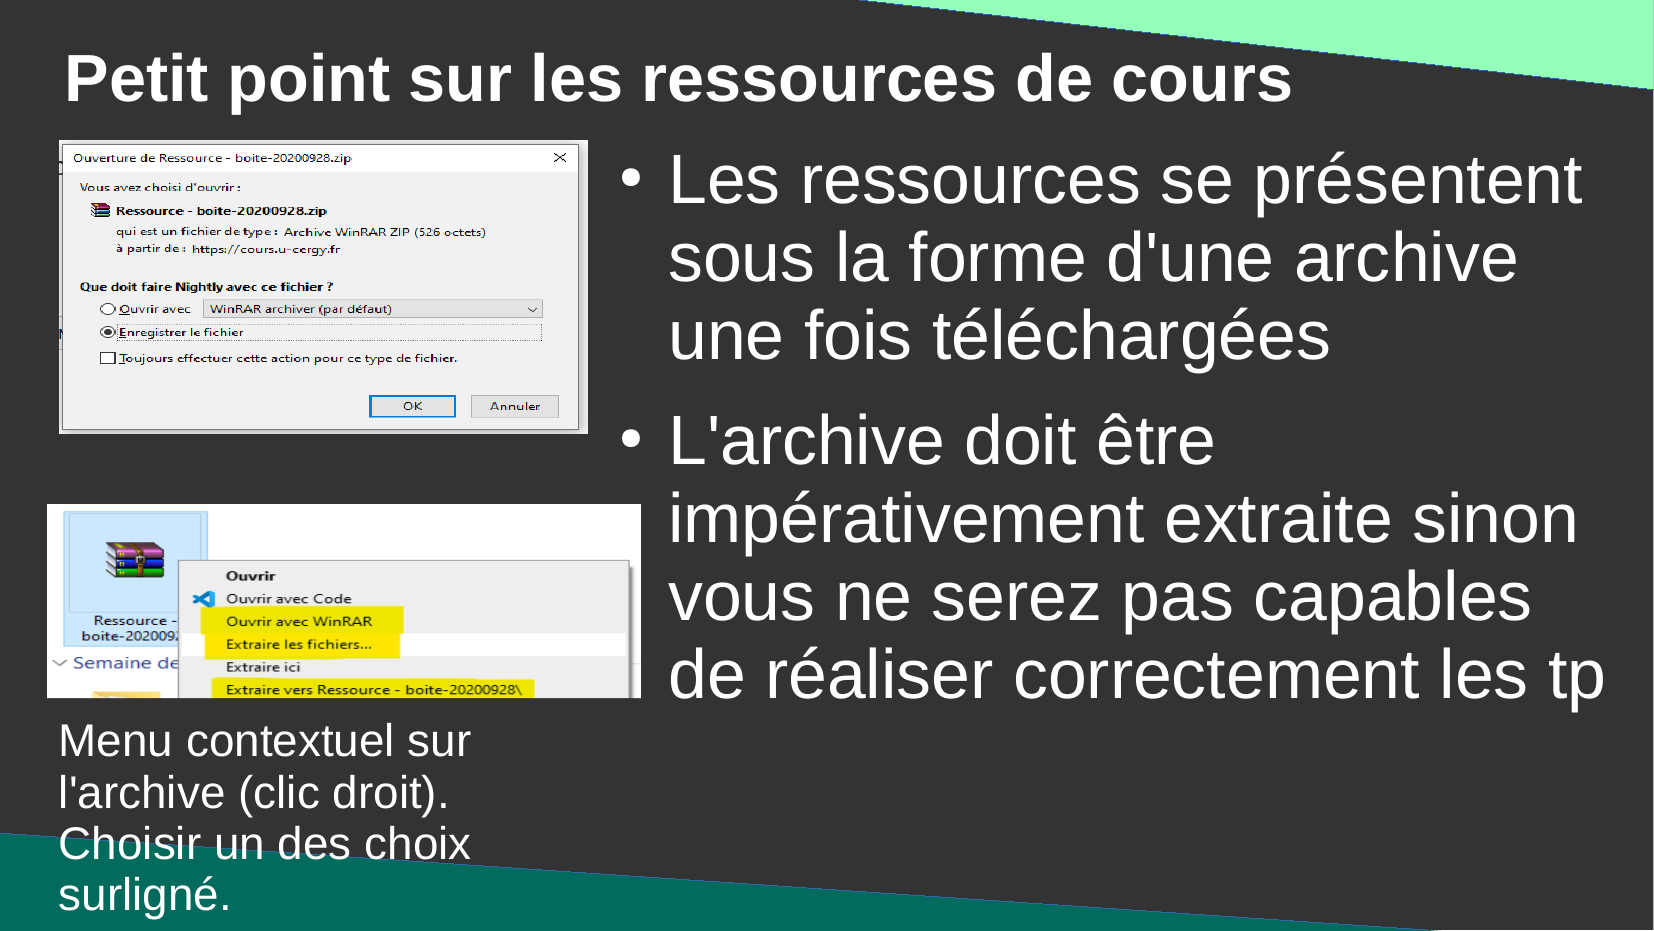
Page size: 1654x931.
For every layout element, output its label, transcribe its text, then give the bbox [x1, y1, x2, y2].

list Les ressources se présentent sous la forme d'une archive une fois téléchargées L'archive doit être impérativement extraite sinon vous ne serez pas capables de réaliser correctement les tp [602, 140, 1620, 824]
title Petit point sur les ressources de cours [64, 40, 1553, 118]
title Menu contextuel sur l'archive (clic droit). Choisir un des choix surligné. [59, 715, 630, 921]
text_box [859, 0, 1654, 90]
picture [47, 504, 641, 715]
picture [59, 140, 588, 434]
